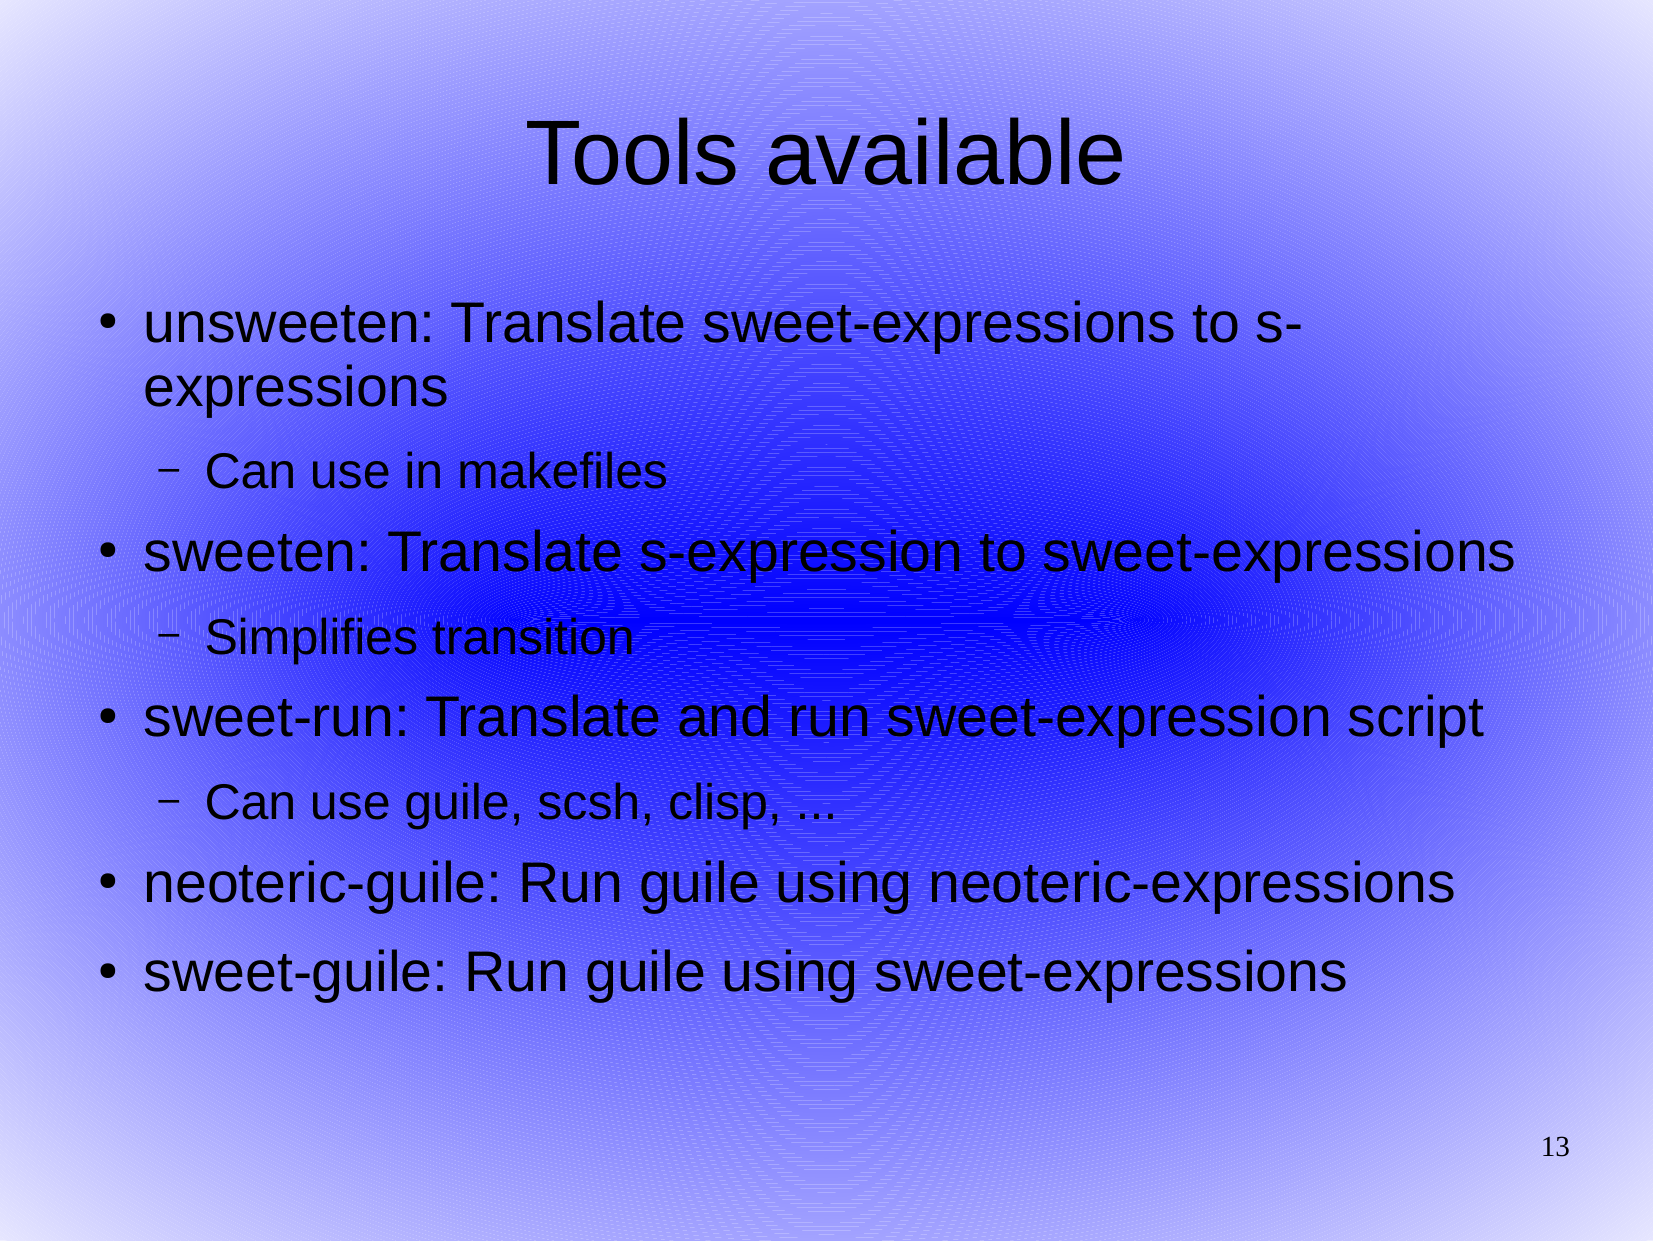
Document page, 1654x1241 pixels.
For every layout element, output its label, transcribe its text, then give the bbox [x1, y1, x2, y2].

list unsweeten: Translate sweet-expressions to s-expressions Can use in makefiles sweeten: Translate s-expression to sweet-expressions Simplifies transition sweet-run: Translate and run sweet-expression script Can use guile, scsh, clisp, ... neoteric-guile: Run guile using neoteric-expressions sweet-guile: Run guile using sweet-expressions [82, 290, 1538, 1010]
title Tools available [82, 49, 1571, 257]
